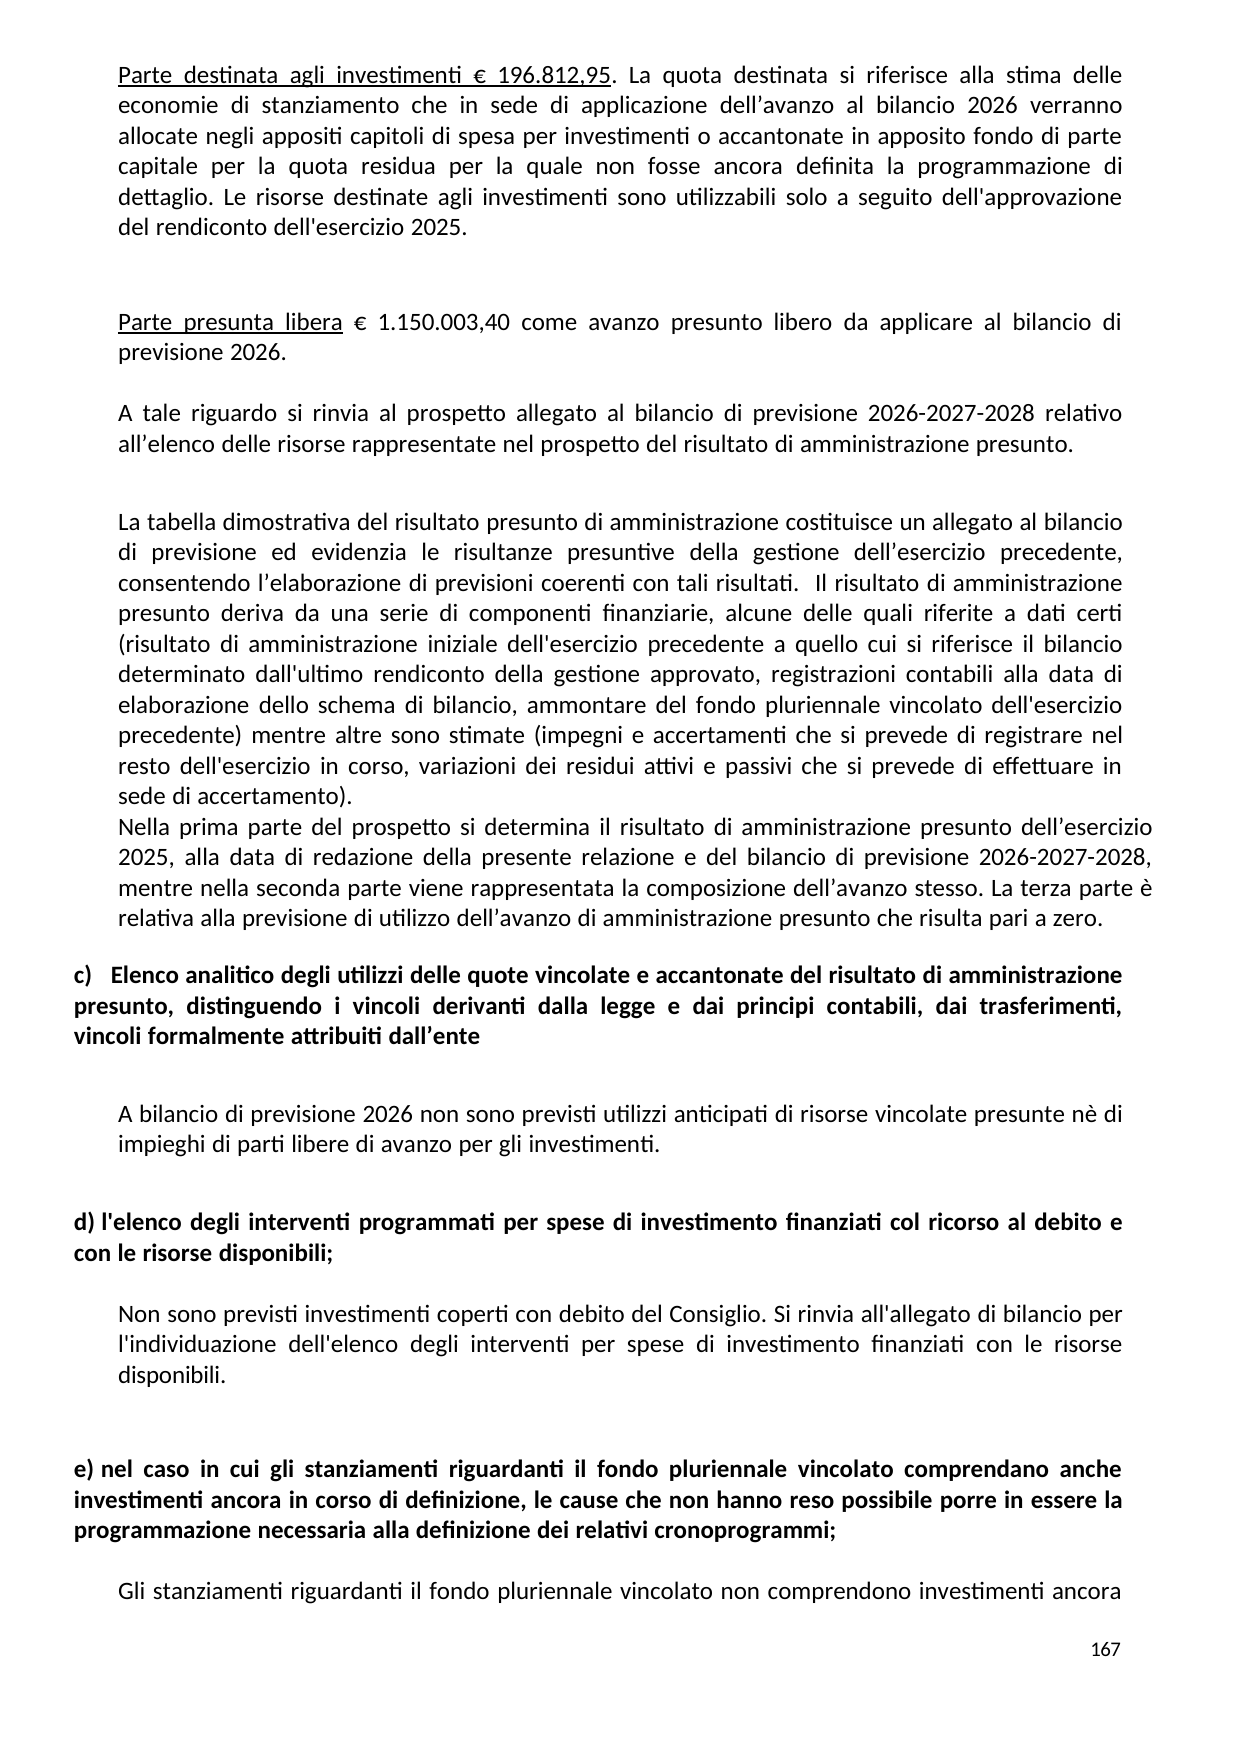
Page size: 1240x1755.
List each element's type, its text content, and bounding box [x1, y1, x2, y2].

text Gli stanziamenti riguardanti il fondo pluriennale vincolato non comprendono investimenti ancora [118, 1575, 1122, 1606]
text A bilancio di previsione 2026 non sono previsti utilizzi anticipati di risorse vincolate presunte nè di impieghi di parti libere di avanzo per gli investimenti. [118, 1098, 1123, 1159]
text Parte presunta libera € 1.150.003,40 come avanzo presunto libero da applicare al bilancio di previsione 2026. [118, 306, 1122, 367]
text A tale riguardo si rinvia al prospetto allegato al bilancio di previsione 2026-2027-2028 relativo all’elenco delle risorse rappresentate nel prospetto del risultato di amministrazione presunto. [118, 397, 1122, 458]
text La tabella dimostrativa del risultato presunto di amministrazione costituisce un allegato al bilancio di previsione ed evidenzia le risultanze presuntive della gestione dell’esercizio precedente, consentendo l’elaborazione di previsioni coerenti con tali risultati. Il risultato di amministrazione presunto deriva da una serie di componenti finanziarie, alcune delle quali riferite a dati certi (risultato di amministrazione iniziale dell'esercizio precedente a quello cui si riferisce il bilancio determinato dall'ultimo rendiconto della gestione approvato, registrazioni contabili alla data di elaborazione dello schema di bilancio, ammontare del fondo pluriennale vincolato dell'esercizio precedente) mentre altre sono stimate (impegni e accertamenti che si prevede di registrare nel resto dell'esercizio in corso, variazioni dei residui attivi e passivi che si prevede di effettuare in sede di accertamento). [118, 506, 1123, 811]
list Elenco analitico degli utilizzi delle quote vincolate e accantonate del risultato di amministrazione presunto, distinguendo i vincoli derivanti dalla legge e dai principi contabili, dai trasferimenti, vincoli formalmente attribuiti dall’ente [74, 959, 1122, 1051]
text Non sono previsti investimenti coperti con debito del Consiglio. Si rinvia all'allegato di bilancio per l'individuazione dell'elenco degli interventi per spese di investimento finanziati con le risorse disponibili. [118, 1298, 1122, 1389]
list l'elenco degli interventi programmati per spese di investimento finanziati col ricorso al debito e con le risorse disponibili; [74, 1206, 1122, 1267]
text Parte destinata agli investimenti € 196.812,95. La quota destinata si riferisce alla stima delle economie di stanziamento che in sede di applicazione dell’avanzo al bilancio 2026 verranno allocate negli appositi capitoli di spesa per investimenti o accantonate in apposito fondo di parte capitale per la quota residua per la quale non fosse ancora definita la programmazione di dettaglio. Le risorse destinate agli investimenti sono utilizzabili solo a seguito dell'approvazione del rendiconto dell'esercizio 2025. [118, 59, 1123, 242]
list nel caso in cui gli stanziamenti riguardanti il fondo pluriennale vincolato comprendano anche investimenti ancora in corso di definizione, le cause che non hanno reso possibile porre in essere la programmazione necessaria alla definizione dei relativi cronoprogrammi; [74, 1453, 1123, 1545]
text Nella prima parte del prospetto si determina il risultato di amministrazione presunto dell’esercizio 2025, alla data di redazione della presente relazione e del bilancio di previsione 2026-2027-2028, mentre nella seconda parte viene rappresentata la composizione dell’avanzo stesso. La terza parte è relativa alla previsione di utilizzo dell’avanzo di amministrazione presunto che risulta pari a zero. [118, 811, 1152, 933]
